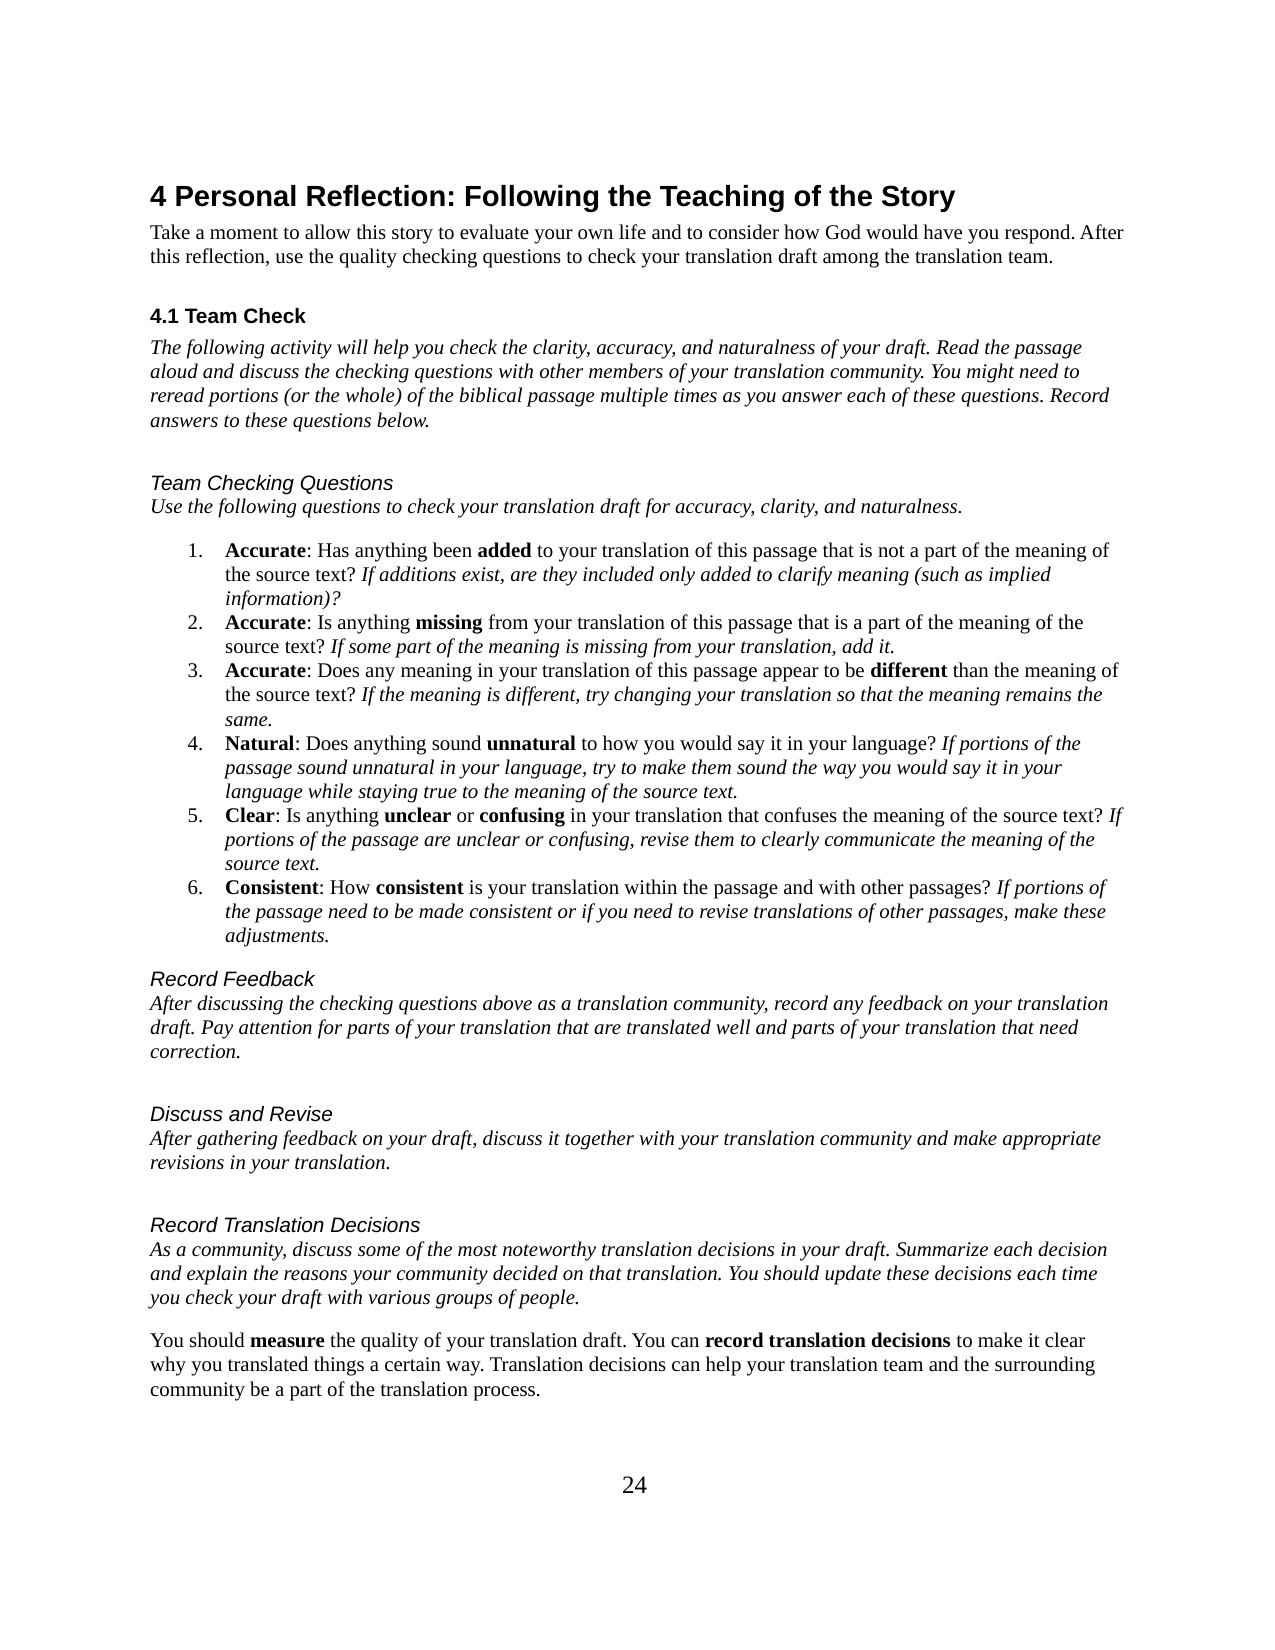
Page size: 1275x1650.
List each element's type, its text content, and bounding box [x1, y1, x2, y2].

subtitle Record Translation Decisions [150, 1213, 1125, 1237]
list Accurate: Has anything been added to your translation of this passage that is not a part of the meaning of the source text? If additions exist, are they included only added to clarify meaning (such as implied information)? [187, 538, 1125, 610]
subtitle 4 Personal Reflection: Following the Teaching of the Story [150, 179, 1125, 212]
subtitle Discuss and Revise [150, 1102, 1125, 1126]
list Consistent: How consistent is your translation within the passage and with other passages? If portions of the passage need to be made consistent or if you need to revise translations of other passages, make these adjustments. [187, 875, 1125, 947]
text After discussing the checking questions above as a translation community, record any feedback on your translation draft. Pay attention for parts of your translation that are translated well and parts of your translation that need correction. [150, 991, 1125, 1063]
text As a community, discuss some of the most noteworthy translation decisions in your draft. Summarize each decision and explain the reasons your community decided on that translation. You should update these decisions each time you check your draft with various groups of people. [150, 1237, 1125, 1309]
text The following activity will help you check the clarity, accuracy, and naturalness of your draft. Read the passage aloud and discuss the checking questions with other members of your translation community. You might need to reread portions (or the whole) of the biblical passage multiple times as you answer each of these questions. Record answers to these questions below. [150, 335, 1125, 432]
list Accurate: Does any meaning in your translation of this passage appear to be different than the meaning of the source text? If the meaning is different, try changing your translation so that the meaning remains the same. [187, 658, 1125, 731]
list Clear: Is anything unclear or confusing in your translation that confuses the meaning of the source text? If portions of the passage are unclear or confusing, revise them to clearly communicate the meaning of the source text. [187, 803, 1125, 875]
list Accurate: Is anything missing from your translation of this passage that is a part of the meaning of the source text? If some part of the meaning is missing from your translation, add it. [187, 610, 1125, 658]
subtitle Record Feedback [150, 967, 1125, 991]
list Natural: Does anything sound unnatural to how you would say it in your language? If portions of the passage sound unnatural in your language, try to make them sound the way you would say it in your language while staying true to the meaning of the source text. [187, 731, 1125, 803]
text You should measure the quality of your translation draft. You can record translation decisions to make it clear why you translated things a certain way. Translation decisions can help your translation team and the surrounding community be a part of the translation process. [150, 1328, 1125, 1401]
text Take a moment to allow this story to evaluate your own life and to consider how God would have you respond. After this reflection, use the quality checking questions to check your translation draft among the translation team. [150, 220, 1125, 268]
text Use the following questions to check your translation draft for accuracy, clarity, and naturalness. [150, 494, 1125, 518]
subtitle Team Checking Questions [150, 471, 1125, 494]
subtitle 4.1 Team Check [150, 304, 1125, 328]
text After gathering feedback on your draft, discuss it together with your translation community and make appropriate revisions in your translation. [150, 1126, 1125, 1174]
